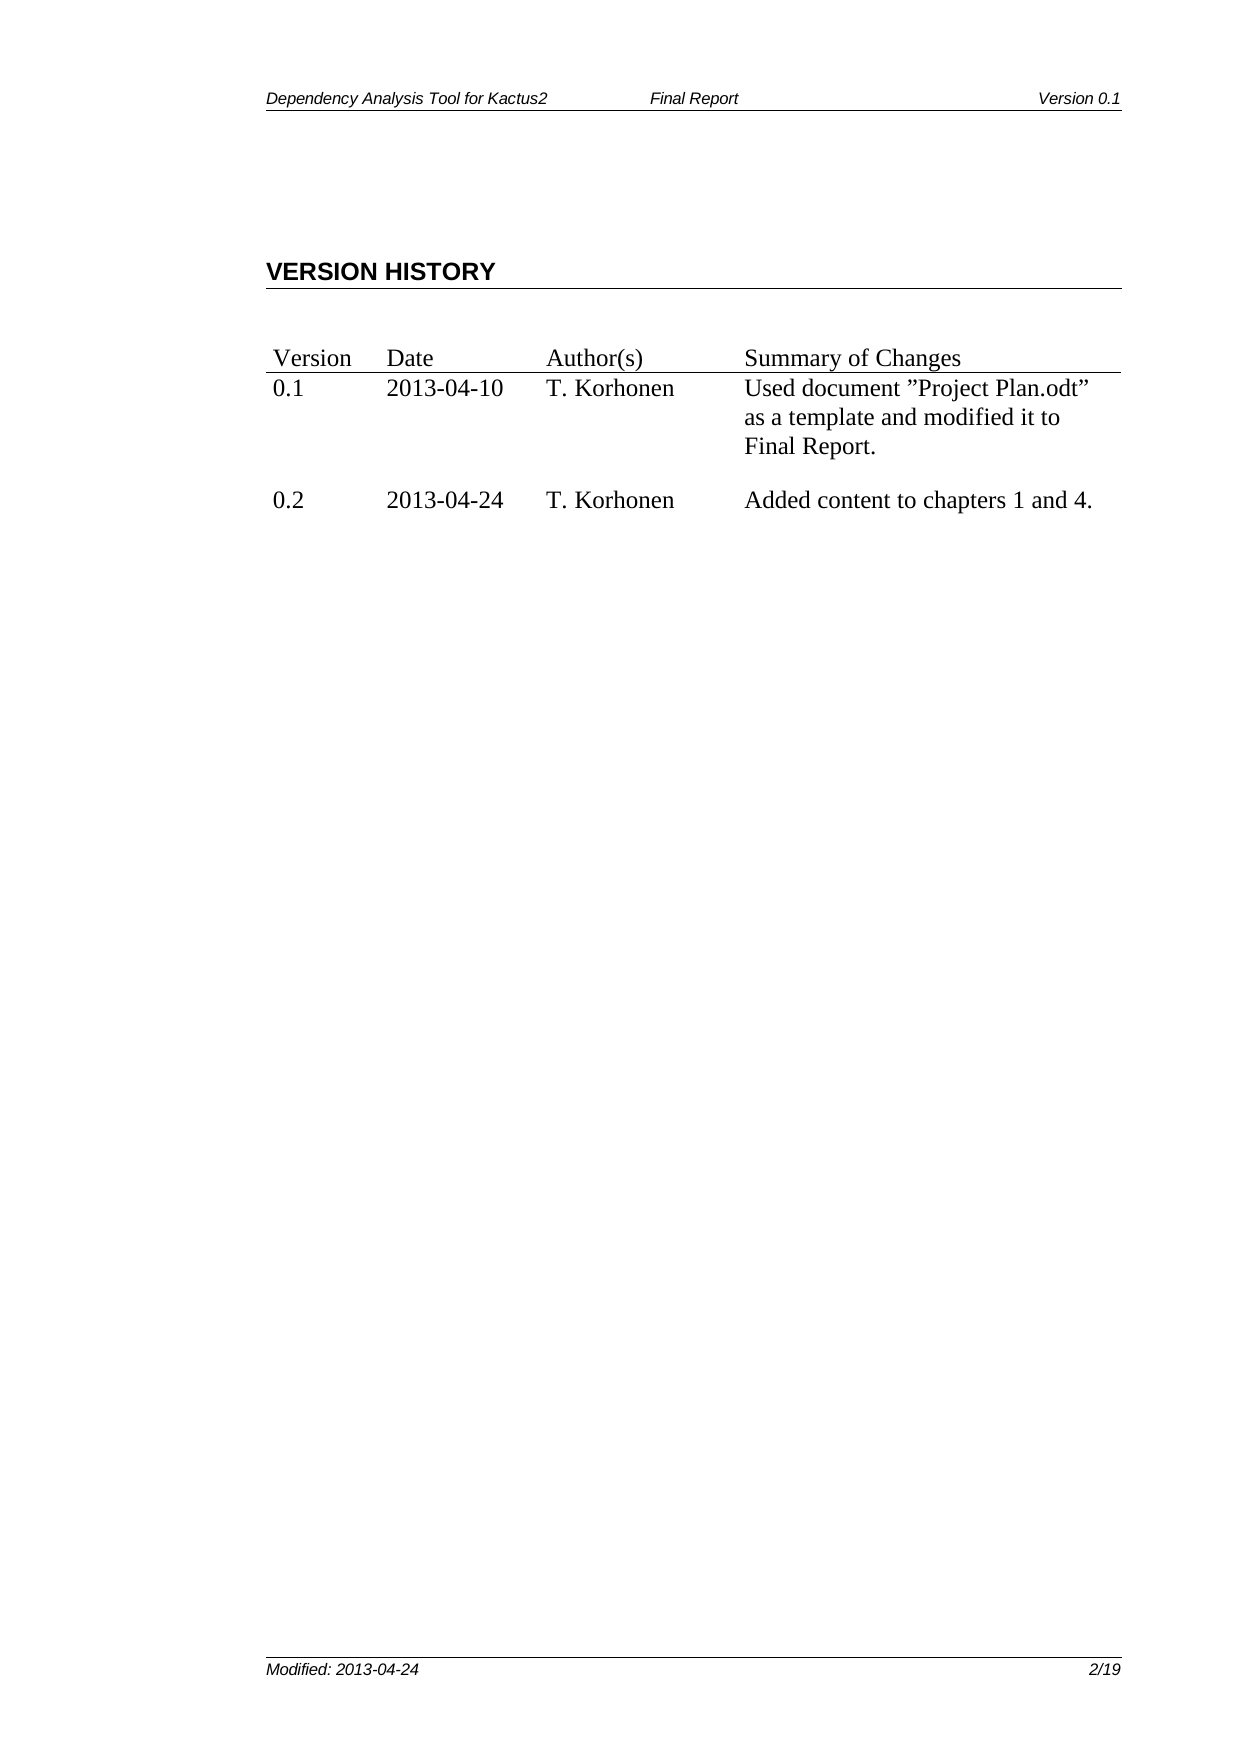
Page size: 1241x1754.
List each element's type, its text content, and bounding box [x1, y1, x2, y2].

table_header Summary of Changes [733, 343, 1121, 372]
table_header Date [375, 343, 534, 372]
table_cell 0.2 [266, 485, 375, 539]
table_cell T. Korhonen [535, 373, 733, 485]
table_cell Used document ”Project Plan.odt” as a template and modified it to Final Report. [733, 373, 1121, 485]
table_cell 2013-04-24 [375, 485, 534, 539]
list Version History [266, 257, 1122, 288]
table_cell Added content to chapters 1 and 4. [733, 485, 1121, 539]
table_header Version [266, 343, 375, 372]
table_cell 0.1 [266, 373, 375, 485]
table_cell T. Korhonen [535, 485, 733, 539]
table_header Author(s) [535, 343, 733, 372]
table_cell 2013-04-10 [375, 373, 534, 485]
